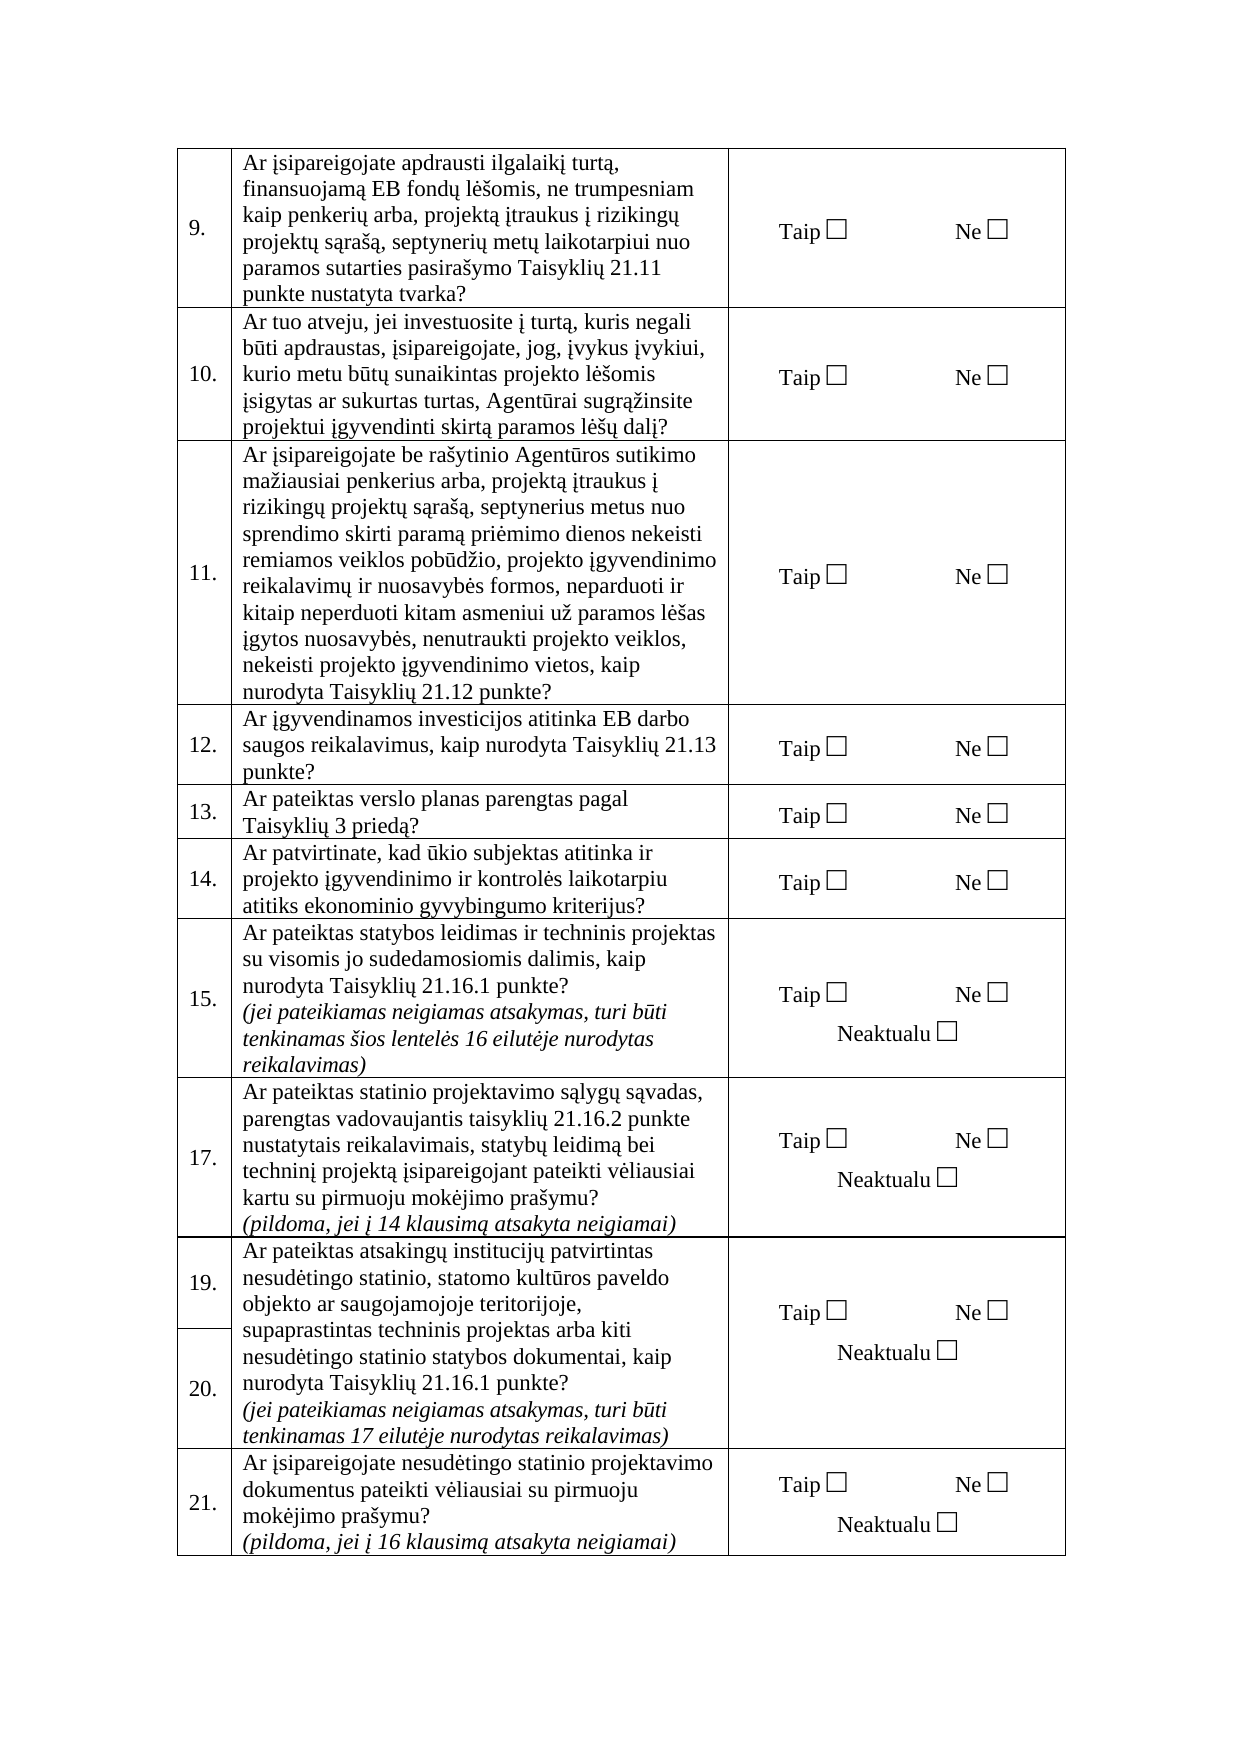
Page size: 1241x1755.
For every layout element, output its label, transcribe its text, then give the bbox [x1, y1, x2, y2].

table_cell Ar pateiktas atsakingų institucijų patvirtintas nesudėtingo statinio, statomo kultūros paveldo objekto ar saugojamojoje teritorijoje, supaprastintas techninis projektas arba kiti nesudėtingo statinio statybos dokumentai, kaip nurodyta Taisyklių 21.16.1 punkte? (jei pateikiamas neigiamas atsakymas, turi būti tenkinamas 17 eilutėje nurodytas reikalavimas) [232, 1238, 728, 1448]
table_cell Taip □ [729, 1449, 897, 1500]
table_cell Ne □ [897, 839, 1065, 918]
table_cell 9. [178, 149, 231, 307]
table_cell Ar pateiktas statybos leidimas ir techninis projektas su visomis jo sudedamosiomis dalimis, kaip nurodyta Taisyklių 21.16.1 punkte? (jei pateikiamas neigiamas atsakymas, turi būti tenkinamas šios lentelės 16 eilutėje nurodytas reikalavimas) [232, 919, 728, 1077]
table_cell Ne □ [897, 441, 1065, 704]
table_cell Taip □ [729, 1078, 897, 1155]
table_cell Taip □ [729, 441, 897, 704]
table_cell Ne □ [897, 705, 1065, 784]
table_cell 21. [178, 1449, 231, 1555]
table_cell Ar patvirtinate, kad ūkio subjektas atitinka ir projekto įgyvendinimo ir kontrolės laikotarpiu atitiks ekonominio gyvybingumo kriterijus? [232, 839, 728, 918]
table_cell Taip □ [729, 1238, 897, 1328]
table_cell Taip □ [729, 839, 897, 918]
table_cell Neaktualu □ [729, 1500, 1065, 1555]
table_cell 10. [178, 308, 231, 439]
table_cell Taip □ [729, 149, 897, 307]
table_cell Taip □ [729, 785, 897, 838]
table_cell Ne □ [897, 1238, 1065, 1328]
table_cell Ar įsipareigojate apdrausti ilgalaikį turtą, finansuojamą EB fondų lėšomis, ne trumpesniam kaip penkerių arba, projektą įtraukus į rizikingų projektų sąrašą, septynerių metų laikotarpiui nuo paramos sutarties pasirašymo Taisyklių 21.11 punkte nustatyta tvarka? [232, 149, 728, 307]
table_cell Ar įsipareigojate nesudėtingo statinio projektavimo dokumentus pateikti vėliausiai su pirmuoju mokėjimo prašymu? (pildoma, jei į 16 klausimą atsakyta neigiamai) [232, 1449, 728, 1555]
table_cell 15. [178, 919, 231, 1077]
table_cell Ar tuo atveju, jei investuosite į turtą, kuris negali būti apdraustas, įsipareigojate, jog, įvykus įvykiui, kurio metu būtų sunaikintas projekto lėšomis įsigytas ar sukurtas turtas, Agentūrai sugrąžinsite projektui įgyvendinti skirtą paramos lėšų dalį? [232, 308, 728, 439]
table_cell Taip □ [729, 919, 897, 1009]
table_cell 13. [178, 785, 231, 838]
table_cell Ar pateiktas verslo planas parengtas pagal Taisyklių 3 priedą? [232, 785, 728, 838]
table_cell 17. [178, 1078, 231, 1236]
table_cell Ar pateiktas statinio projektavimo sąlygų sąvadas, parengtas vadovaujantis taisyklių 21.16.2 punkte nustatytais reikalavimais, statybų leidimą bei techninį projektą įsipareigojant pateikti vėliausiai kartu su pirmuoju mokėjimo prašymu? (pildoma, jei į 14 klausimą atsakyta neigiamai) [232, 1078, 728, 1236]
table_cell 20. [178, 1329, 231, 1448]
table_cell Neaktualu □ [729, 1010, 1065, 1077]
table_cell Neaktualu □ [729, 1328, 1065, 1448]
table_cell Neaktualu □ [729, 1155, 1065, 1236]
table_cell Ne □ [897, 1078, 1065, 1155]
table_cell Ar įgyvendinamos investicijos atitinka EB darbo saugos reikalavimus, kaip nurodyta Taisyklių 21.13 punkte? [232, 705, 728, 784]
table_cell Taip □ [729, 705, 897, 784]
table_cell 19. [178, 1238, 231, 1328]
table_cell Ne □ [897, 785, 1065, 838]
table_cell 12. [178, 705, 231, 784]
table_cell Ne □ [897, 149, 1065, 307]
table_cell 11. [178, 441, 231, 704]
table_cell Ne □ [897, 308, 1065, 439]
table_cell Ne □ [897, 919, 1065, 1009]
table_cell Ar įsipareigojate be rašytinio Agentūros sutikimo mažiausiai penkerius arba, projektą įtraukus į rizikingų projektų sąrašą, septynerius metus nuo sprendimo skirti paramą priėmimo dienos nekeisti remiamos veiklos pobūdžio, projekto įgyvendinimo reikalavimų ir nuosavybės formos, neparduoti ir kitaip neperduoti kitam asmeniui už paramos lėšas įgytos nuosavybės, nenutraukti projekto veiklos, nekeisti projekto įgyvendinimo vietos, kaip nurodyta Taisyklių 21.12 punkte? [232, 441, 728, 704]
table_cell 14. [178, 839, 231, 918]
table_cell Taip □ [729, 308, 897, 439]
table_cell Ne □ [897, 1449, 1065, 1500]
